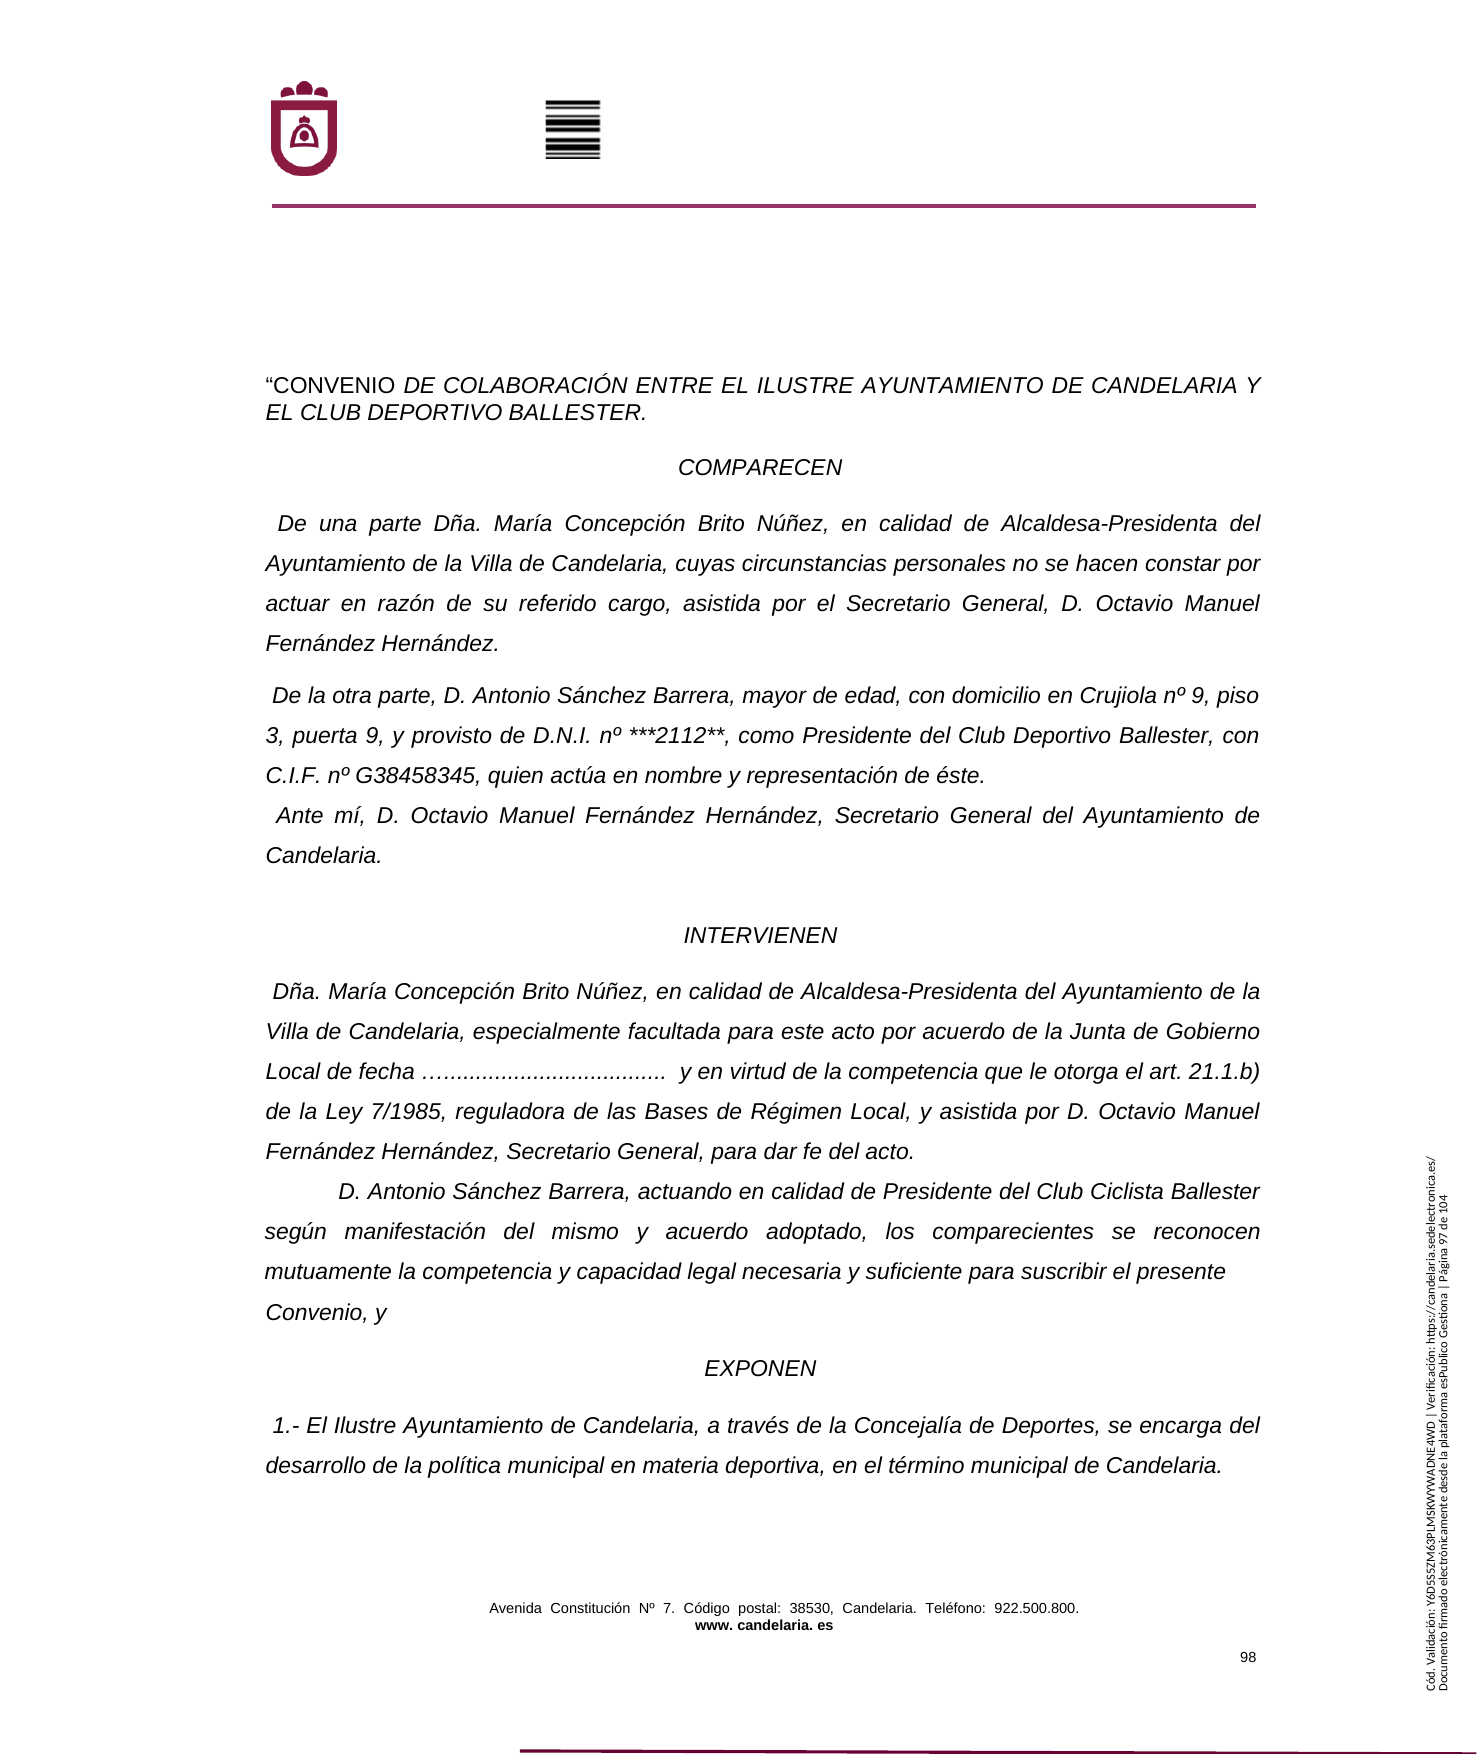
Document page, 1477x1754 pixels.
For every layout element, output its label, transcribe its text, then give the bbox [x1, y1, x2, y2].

text Dña. María Concepción Brito Núñez, en calidad de Alcaldesa-Presidenta del Ayuntamiento de la Villa de Candelaria, especialmente facultada para este acto por acuerdo de la Junta de Gobierno Local de fecha …................................... y en virtud de la competencia que le otorga el art. 21.1.b) de la Ley 7/1985, reguladora de las Bases de Régimen Local, y asistida por D. Octavio Manuel Fernández Hernández, Secretario General, para dar fe del acto. [265, 978, 1263, 1164]
text 1.- El Ilustre Ayuntamiento de Candelaria, a través de la Concejalía de Deportes, se encarga del desarrollo de la política municipal en materia deportiva, en el término municipal de Candelaria. [265, 1412, 1263, 1478]
text Convenio, y [265, 1299, 1263, 1325]
text D. Antonio Sánchez Barrera, actuando en calidad de Presidente del Club Ciclista Ballester según manifestación del mismo y acuerdo adoptado, los comparecientes se reconocen mutuamente la competencia y capacidad legal necesaria y suficiente para suscribir el presente [264, 1178, 1263, 1284]
text De una parte Dña. María Concepción Brito Núñez, en calidad de Alcaldesa-Presidenta del Ayuntamiento de la Villa de Candelaria, cuyas circunstancias personales no se hacen constar por actuar en razón de su referido cargo, asistida por el Secretario General, D. Octavio Manuel Fernández Hernández. [265, 510, 1263, 656]
text COMPARECEN [260, 454, 1268, 480]
text De la otra parte, D. Antonio Sánchez Barrera, mayor de edad, con domicilio en Crujiola nº 9, piso 3, puerta 9, y provisto de D.N.I. nº ***2112**, como Presidente del Club Deportivo Ballester, con C.I.F. nº G38458345, quien actúa en nombre y representación de éste. [265, 682, 1263, 788]
text Ante mí, D. Octavio Manuel Fernández Hernández, Secretario General del Ayuntamiento de Candelaria. [265, 802, 1263, 868]
text “CONVENIO DE COLABORACIÓN ENTRE EL ILUSTRE AYUNTAMIENTO DE CANDELARIA Y EL CLUB DEPORTIVO BALLESTER. [265, 373, 1263, 425]
text EXPONEN [260, 1355, 1269, 1382]
text INTERVIENEN [260, 922, 1269, 948]
